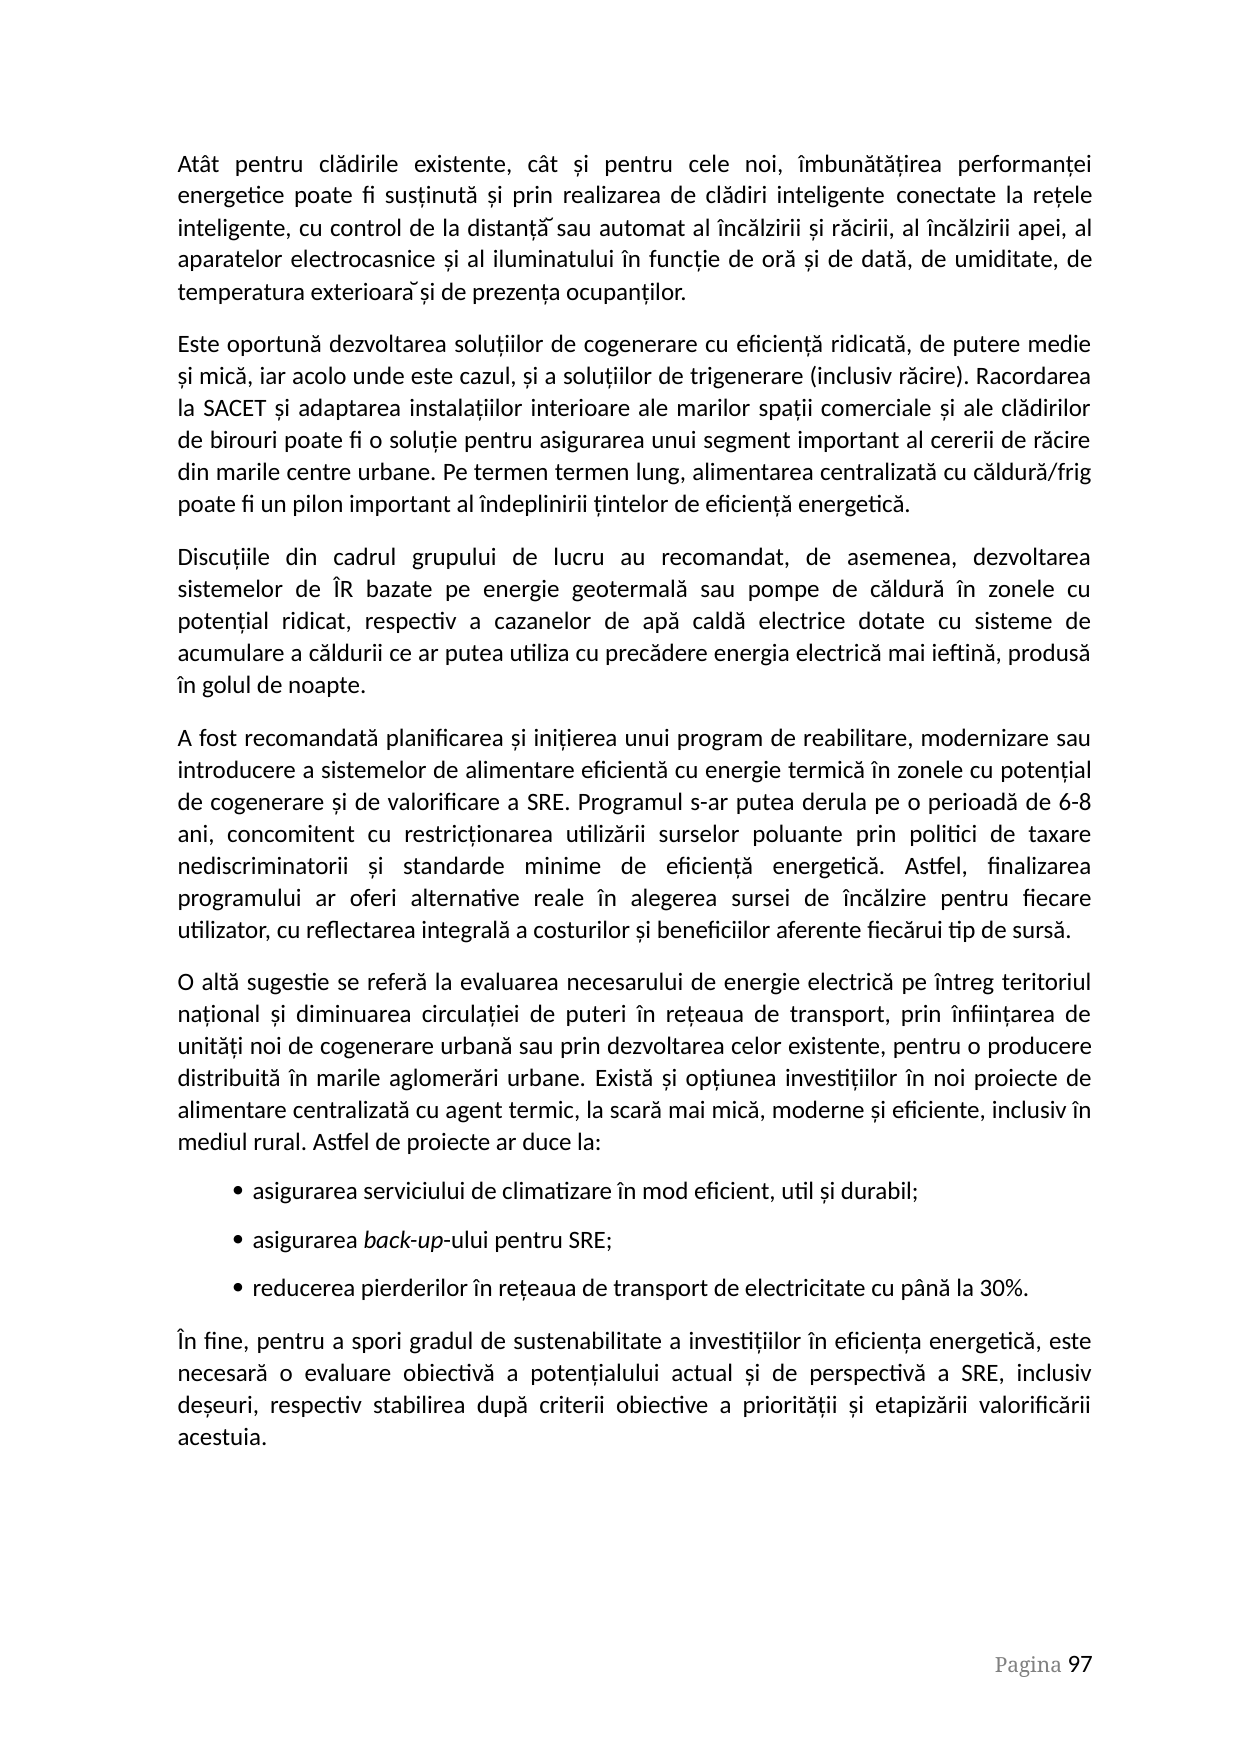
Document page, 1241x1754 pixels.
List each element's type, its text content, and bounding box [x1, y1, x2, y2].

list reducerea pierderilor în rețeaua de transport de electricitate cu până la 30%. [233, 1272, 1092, 1303]
text Discuțiile din cadrul grupului de lucru au recomandat, de asemenea, dezvoltarea sistemelor de ÎR bazate pe energie geotermală sau pompe de căldură în zonele cu potențial ridicat, respectiv a cazanelor de apă caldă electrice dotate cu sisteme de acumulare a căldurii ce ar putea utiliza cu precădere energia electrică mai ieftină, produsă în golul de noapte. [177, 541, 1092, 699]
text Atât pentru clădirile existente, cât și pentru cele noi, îmbunătățirea performanței energetice poate fi susținută și prin realizarea de clădiri inteligente conectate la rețele inteligente, cu control de la distanță̆ sau automat al încălzirii și răcirii, al încălzirii apei, al aparatelor electrocasnice și al iluminatului în funcție de oră și de dată, de umiditate, de temperatura exterioară și de prezența ocupanților. [177, 148, 1092, 306]
list asigurarea serviciului de climatizare în mod eficient, util și durabil; [233, 1175, 1092, 1206]
text A fost recomandată planificarea și inițierea unui program de reabilitare, modernizare sau introducere a sistemelor de alimentare eficientă cu energie termică în zonele cu potențial de cogenerare și de valorificare a SRE. Programul s-ar putea derula pe o perioadă de 6-8 ani, concomitent cu restricționarea utilizării surselor poluante prin politici de taxare nediscriminatorii și standarde minime de eficiență energetică. Astfel, finalizarea programului ar oferi alternative reale în alegerea sursei de încălzire pentru fiecare utilizator, cu reflectarea integrală a costurilor și beneficiilor aferente fiecărui tip de sursă. [177, 722, 1092, 944]
text În fine, pentru a spori gradul de sustenabilitate a investițiilor în eficiența energetică, este necesară o evaluare obiectivă a potențialului actual și de perspectivă a SRE, inclusiv deșeuri, respectiv stabilirea după criterii obiective a priorității și etapizării valorificării acestuia. [177, 1325, 1092, 1452]
text Este oportună dezvoltarea soluțiilor de cogenerare cu eficiență ridicată, de putere medie și mică, iar acolo unde este cazul, și a soluțiilor de trigenerare (inclusiv răcire). Racordarea la SACET și adaptarea instalațiilor interioare ale marilor spații comerciale și ale clădirilor de birouri poate fi o soluție pentru asigurarea unui segment important al cererii de răcire din marile centre urbane. Pe termen termen lung, alimentarea centralizată cu căldură/frig poate fi un pilon important al îndeplinirii țintelor de eficiență energetică. [177, 328, 1092, 519]
list asigurarea back-up-ului pentru SRE; [233, 1224, 1092, 1254]
text O altă sugestie se referă la evaluarea necesarului de energie electrică pe întreg teritoriul național și diminuarea circulației de puteri în rețeaua de transport, prin înființarea de unități noi de cogenerare urbană sau prin dezvoltarea celor existente, pentru o producere distribuită în marile aglomerări urbane. Există și opțiunea investițiilor în noi proiecte de alimentare centralizată cu agent termic, la scară mai mică, moderne și eficiente, inclusiv în mediul rural. Astfel de proiecte ar duce la: [177, 967, 1092, 1157]
